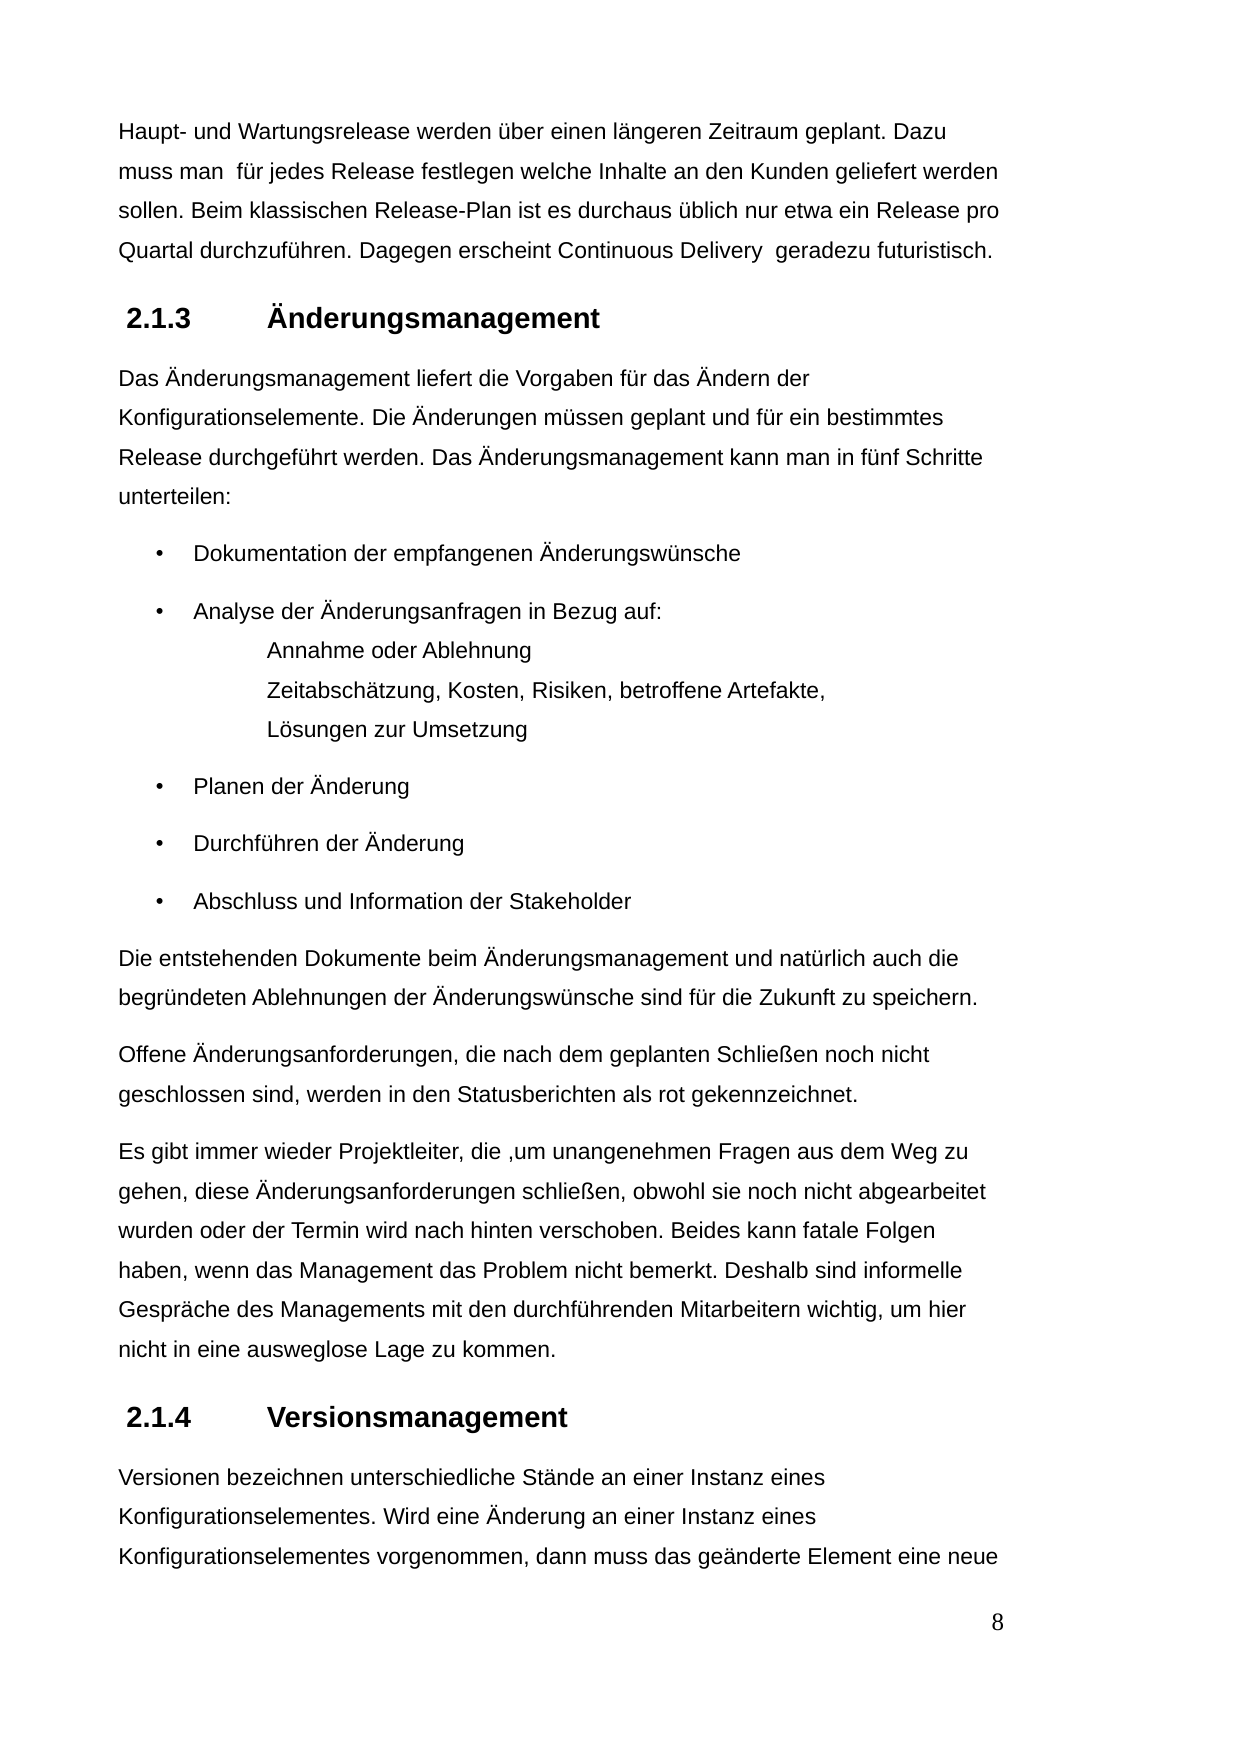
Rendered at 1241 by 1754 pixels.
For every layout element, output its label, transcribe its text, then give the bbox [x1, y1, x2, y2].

list Abschluss und Information der Stakeholder [156, 888, 1004, 914]
text Die entstehenden Dokumente beim Änderungsmanagement und natürlich auch die begründeten Ablehnungen der Änderungswünsche sind für die Zukunft zu speichern. [118, 945, 1004, 1011]
text Versionen bezeichnen unterschiedliche Stände an einer Instanz eines Konfigurationselementes. Wird eine Änderung an einer Instanz eines Konfigurationselementes vorgenommen, dann muss das geänderte Element eine neue [118, 1464, 1004, 1569]
text Das Änderungsmanagement liefert die Vorgaben für das Ändern der Konfigurationselemente. Die Änderungen müssen geplant und für ein bestimmtes Release durchgeführt werden. Das Änderungsmanagement kann man in fünf Schritte unterteilen: [118, 365, 1004, 509]
list Planen der Änderung [156, 773, 1004, 799]
subtitle Versionsmanagement [118, 1400, 1004, 1433]
list Analyse der Änderungsanfragen in Bezug auf: Annahme oder Ablehnung Zeitabschätzung, Kosten, Risiken, betroffene Artefakte, Lösungen zur Umsetzung [156, 598, 1004, 742]
list Durchführen der Änderung [156, 830, 1004, 857]
subtitle Änderungsmanagement [118, 301, 1004, 334]
text Haupt- und Wartungsrelease werden über einen längeren Zeitraum geplant. Dazu muss man für jedes Release festlegen welche Inhalte an den Kunden geliefert werden sollen. Beim klassischen Release-Plan ist es durchaus üblich nur etwa ein Release pro Quartal durchzuführen. Dagegen erscheint Continuous Delivery geradezu futuristisch. [118, 118, 1004, 263]
text Offene Änderungsanforderungen, die nach dem geplanten Schließen noch nicht geschlossen sind, werden in den Statusberichten als rot gekennzeichnet. [118, 1041, 1004, 1107]
text Es gibt immer wieder Projektleiter, die ,um unangenehmen Fragen aus dem Weg zu gehen, diese Änderungsanforderungen schließen, obwohl sie noch nicht abgearbeitet wurden oder der Termin wird nach hinten verschoben. Beides kann fatale Folgen haben, wenn das Management das Problem nicht bemerkt. Deshalb sind informelle Gespräche des Managements mit den durchführenden Mitarbeitern wichtig, um hier nicht in eine ausweglose Lage zu kommen. [118, 1138, 1004, 1362]
list Dokumentation der empfangenen Änderungswünsche [156, 540, 1004, 567]
